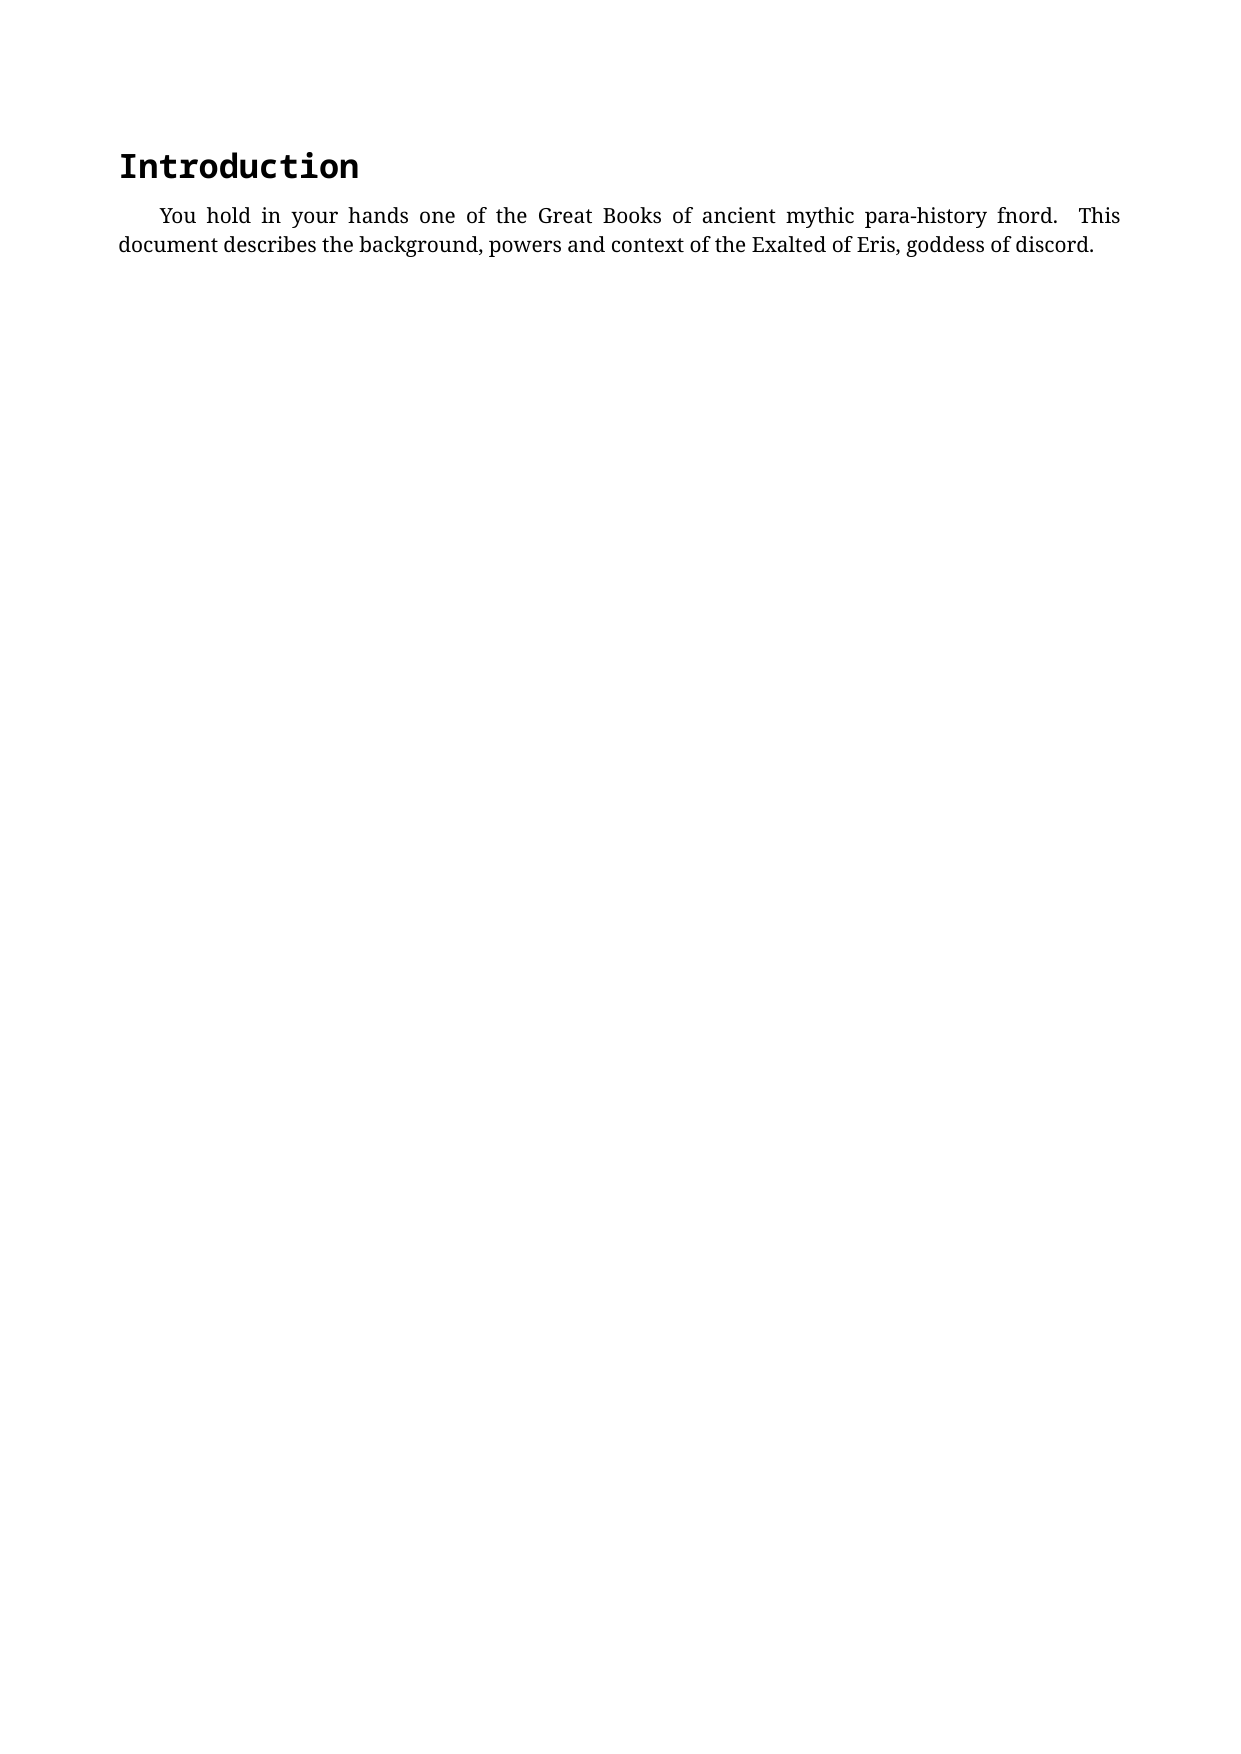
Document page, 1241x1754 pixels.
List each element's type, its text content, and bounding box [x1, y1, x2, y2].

text You hold in your hands one of the Great Books of ancient mythic para-history fnord. This document describes the background, powers and context of the Exalted of Eris, goddess of discord. [118, 201, 1122, 258]
subtitle Introduction [118, 143, 1122, 189]
